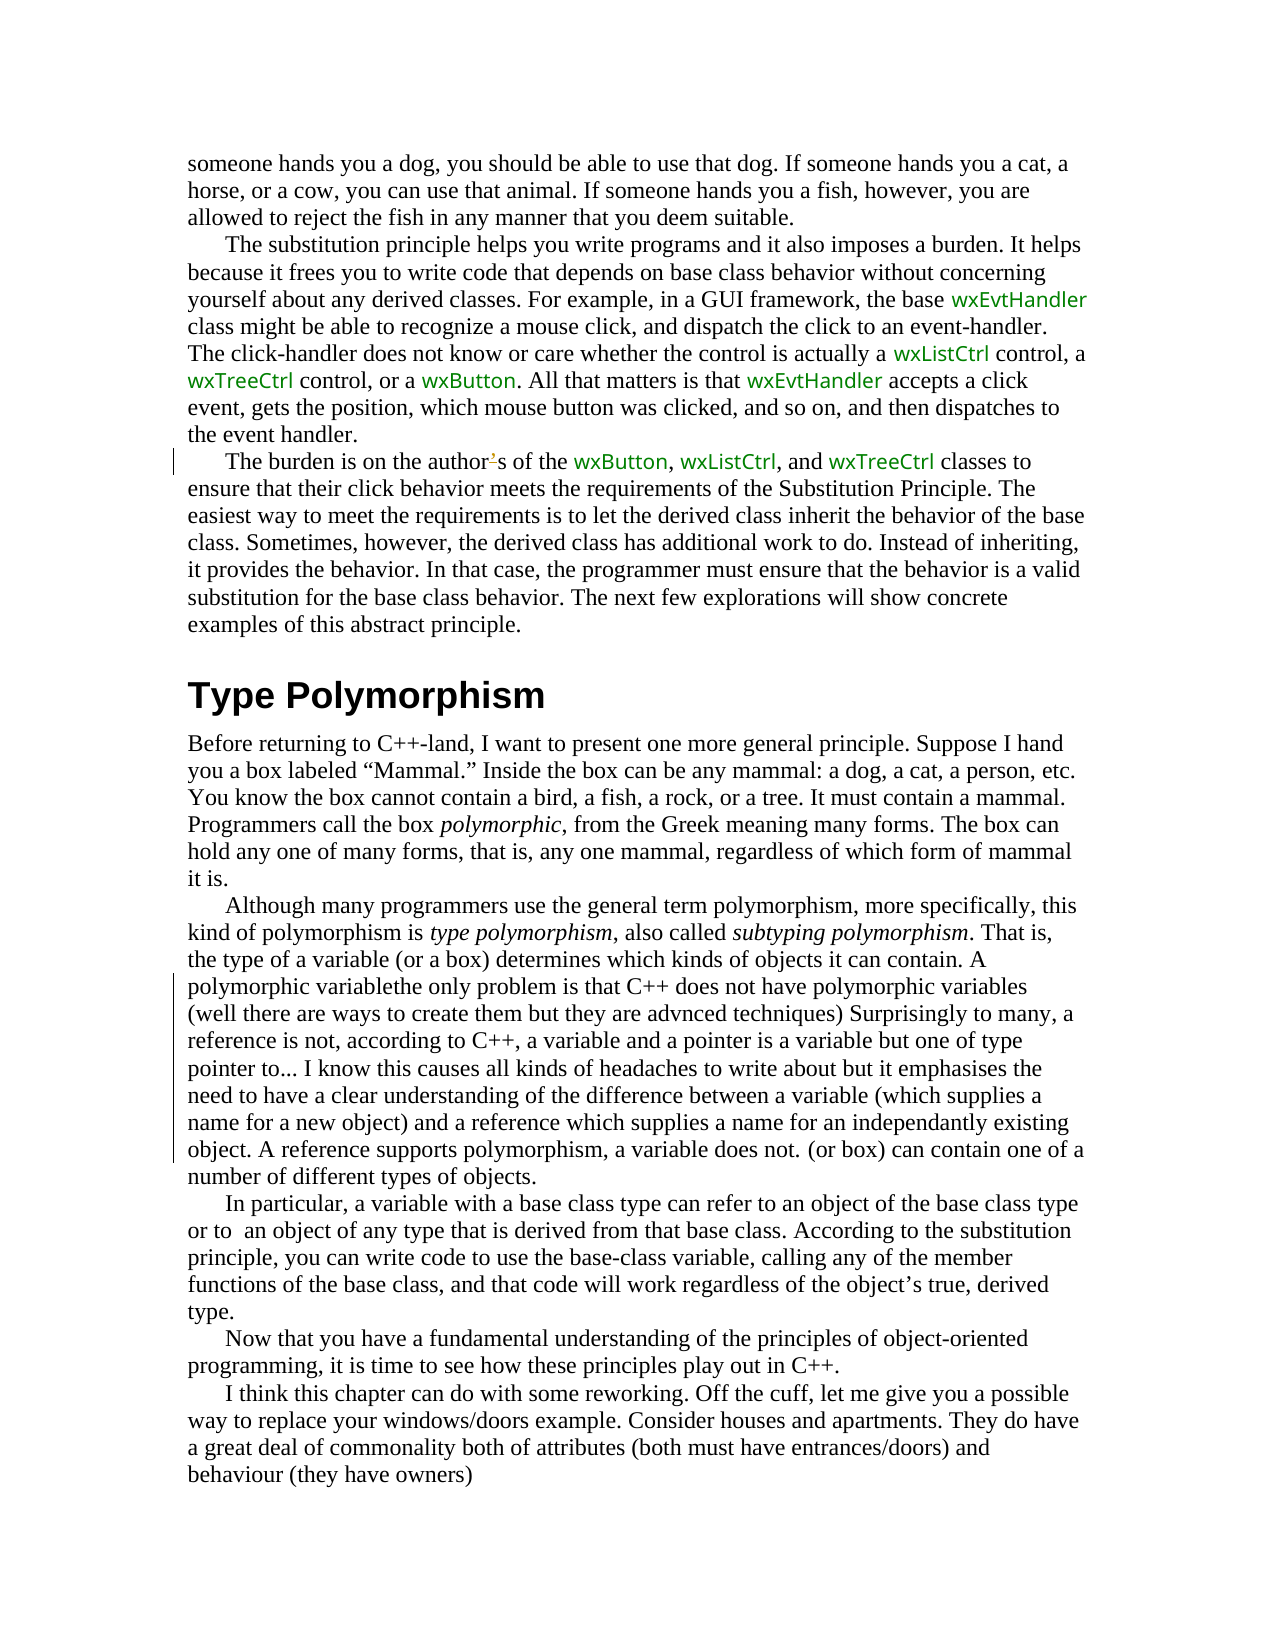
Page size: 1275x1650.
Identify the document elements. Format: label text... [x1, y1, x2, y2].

text Now that you have a fundamental understanding of the principles of object-oriented programming, it is time to see how these principles play out in C++. [187, 1325, 1087, 1379]
subtitle Type Polymorphism [187, 675, 1087, 717]
text The substitution principle helps you write programs and it also imposes a burden. It helps because it frees you to write code that depends on base class behavior without concerning yourself about any derived classes. For example, in a GUI framework, the base wxEvtHandler class might be able to recognize a mouse click, and dispatch the click to an event-handler. The click-handler does not know or care whether the control is actually a wxListCtrl control, a wxTreeCtrl control, or a wxButton. All that matters is that wxEvtHandler accepts a click event, gets the position, which mouse button was clicked, and so on, and then dispatches to the event handler. [187, 231, 1087, 448]
text Before returning to C++-land, I want to present one more general principle. Suppose I hand you a box labeled “Mammal.” Inside the box can be any mammal: a dog, a cat, a person, etc. You know the box cannot contain a bird, a fish, a rock, or a tree. It must contain a mammal. Programmers call the box polymorphic, from the Greek meaning many forms. The box can hold any one of many forms, that is, any one mammal, regardless of which form of mammal it is. [187, 729, 1087, 892]
text Although many programmers use the general term polymorphism, more specifically, this kind of polymorphism is type polymorphism, also called subtyping polymorphism. That is, the type of a variable (or a box) determines which kinds of objects it can contain. A polymorphic variablethe only problem is that C++ does not have polymorphic variables (well there are ways to create them but they are advnced techniques) Surprisingly to many, a reference is not, according to C++, a variable and a pointer is a variable but one of type pointer to... I know this causes all kinds of headaches to write about but it emphasises the need to have a clear understanding of the difference between a variable (which supplies a name for a new object) and a reference which supplies a name for an independantly existing object. A reference supports polymorphism, a variable does not. (or box) can contain one of a number of different types of objects. [187, 892, 1087, 1190]
text In particular, a variable with a base class type can refer to an object of the base class type or to an object of any type that is derived from that base class. According to the substitution principle, you can write code to use the base-class variable, calling any of the member functions of the base class, and that code will work regardless of the object’s true, derived type. [187, 1190, 1087, 1325]
text I think this chapter can do with some reworking. Off the cuff, let me give you a possible way to replace your windows/doors example. Consider houses and apartments. They do have a great deal of commonality both of attributes (both must have entrances/doors) and behaviour (they have owners) [187, 1379, 1087, 1488]
text someone hands you a dog, you should be able to use that dog. If someone hands you a cat, a horse, or a cow, you can use that animal. If someone hands you a fish, however, you are allowed to reject the fish in any manner that you deem suitable. [187, 150, 1087, 231]
text The burden is on the authors of the wxButton, wxListCtrl, and wxTreeCtrl classes to ensure that their click behavior meets the requirements of the Substitution Principle. The easiest way to meet the requirements is to let the derived class inherit the behavior of the base class. Sometimes, however, the derived class has additional work to do. Instead of inheriting, it provides the behavior. In that case, the programmer must ensure that the behavior is a valid substitution for the base class behavior. The next few explorations will show concrete examples of this abstract principle. [187, 448, 1087, 637]
